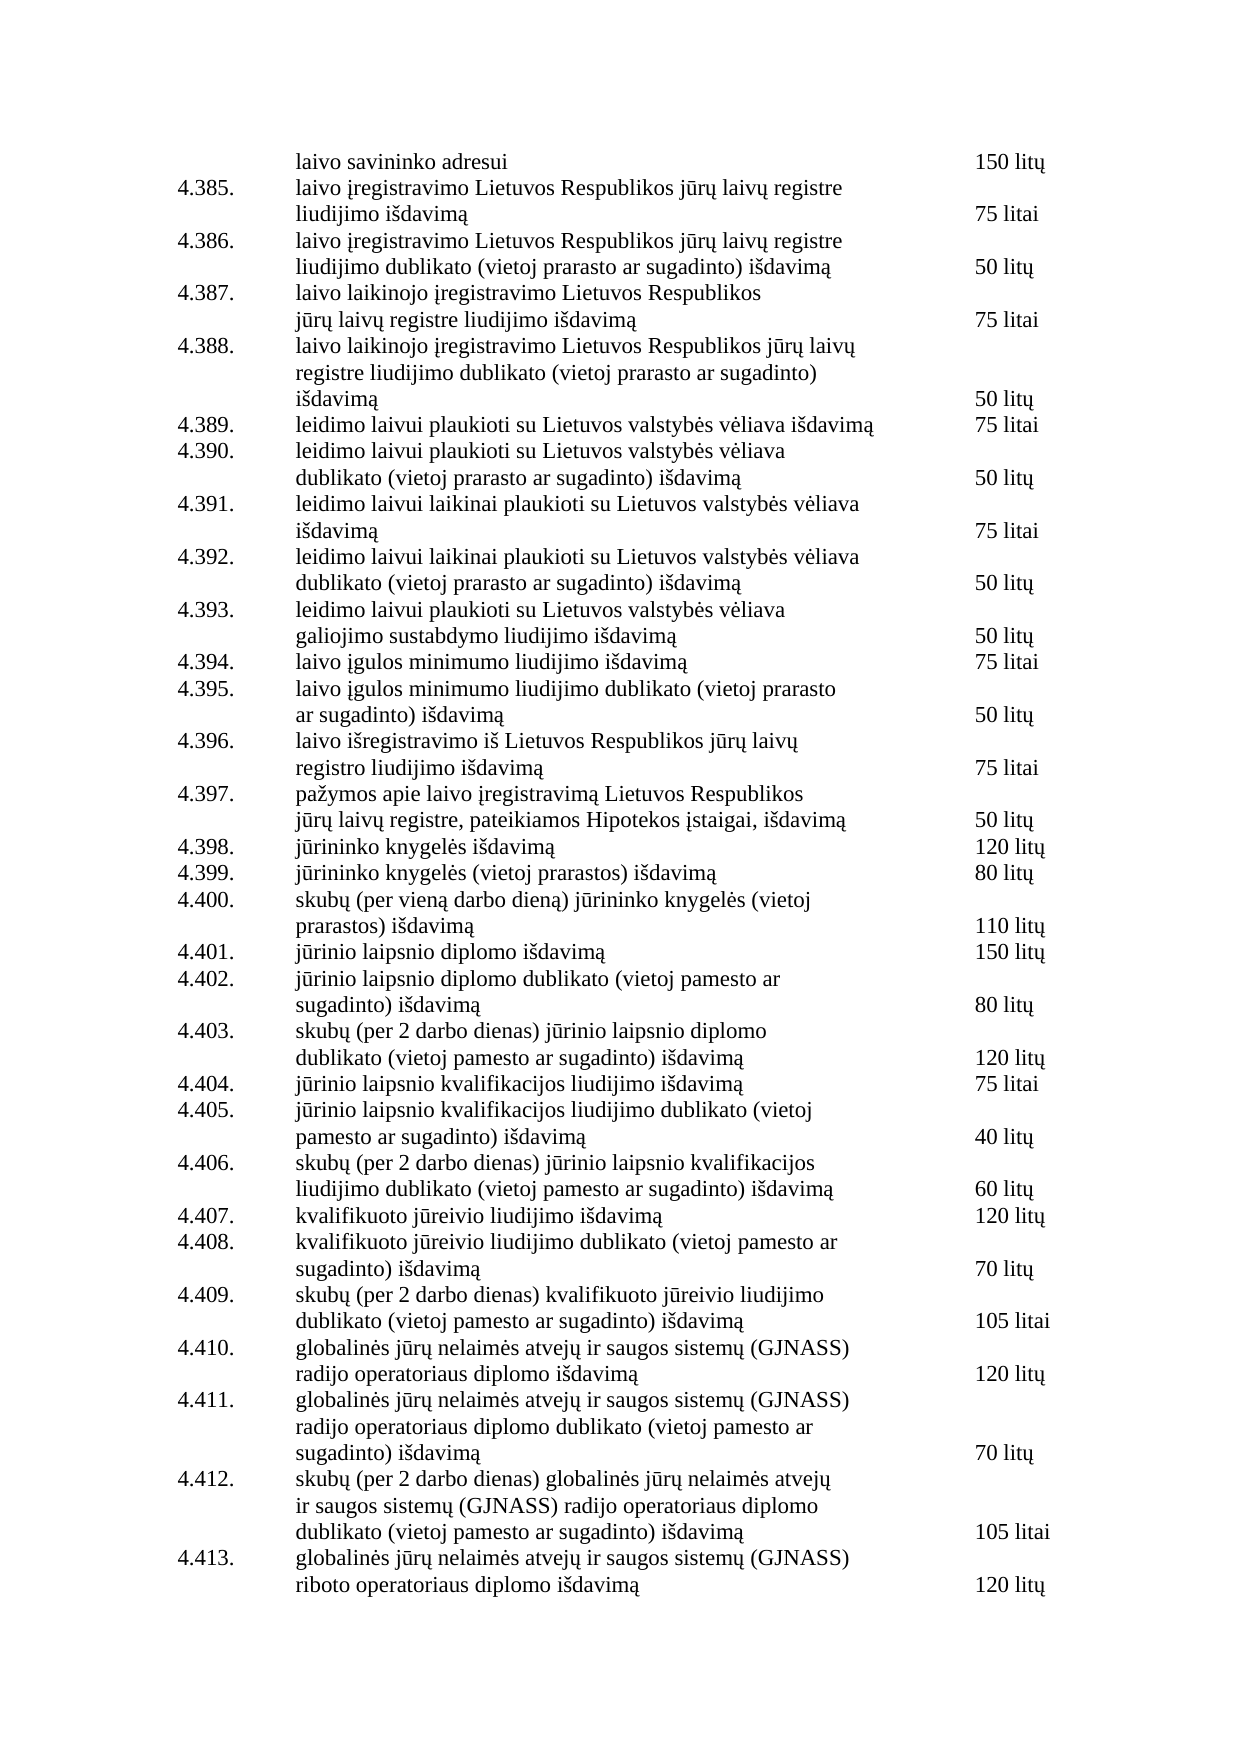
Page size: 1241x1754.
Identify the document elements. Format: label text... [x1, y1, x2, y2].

text sugadinto) išdavimą 70 litų [177, 1439, 1122, 1465]
text ir saugos sistemų (GJNASS) radijo operatoriaus diplomo [177, 1492, 1122, 1518]
text išdavimą 75 litai [177, 517, 1122, 543]
text laivo savininko adresui 150 litų [177, 148, 1122, 174]
text jūrų laivų registre, pateikiamos Hipotekos įstaigai, išdavimą 50 litų [177, 807, 1122, 833]
text registre liudijimo dublikato (vietoj prarasto ar sugadinto) [177, 358, 1122, 385]
text 4.393. leidimo laivui plaukioti su Lietuvos valstybės vėliava [177, 596, 1122, 622]
text liudijimo dublikato (vietoj prarasto ar sugadinto) išdavimą 50 litų [177, 253, 1122, 279]
text dublikato (vietoj prarasto ar sugadinto) išdavimą 50 litų [177, 569, 1122, 596]
text 4.386. laivo įregistravimo Lietuvos Respublikos jūrų laivų registre [177, 227, 1122, 253]
text 4.403. skubų (per 2 darbo dienas) jūrinio laipsnio diplomo [177, 1017, 1122, 1044]
text 4.387. laivo laikinojo įregistravimo Lietuvos Respublikos [177, 279, 1122, 306]
text 4.396. laivo išregistravimo iš Lietuvos Respublikos jūrų laivų [177, 727, 1122, 754]
text 4.404. jūrinio laipsnio kvalifikacijos liudijimo išdavimą 75 litai [177, 1070, 1122, 1096]
text dublikato (vietoj pamesto ar sugadinto) išdavimą 105 litai [177, 1307, 1122, 1334]
text 4.400. skubų (per vieną darbo dieną) jūrininko knygelės (vietoj [177, 886, 1122, 912]
text 4.408. kvalifikuoto jūreivio liudijimo dublikato (vietoj pamesto ar [177, 1228, 1122, 1254]
text dublikato (vietoj pamesto ar sugadinto) išdavimą 105 litai [177, 1518, 1122, 1544]
text išdavimą 50 litų [177, 385, 1122, 411]
text dublikato (vietoj prarasto ar sugadinto) išdavimą 50 litų [177, 464, 1122, 490]
text liudijimo dublikato (vietoj pamesto ar sugadinto) išdavimą 60 litų [177, 1176, 1122, 1202]
text ar sugadinto) išdavimą 50 litų [177, 701, 1122, 727]
text registro liudijimo išdavimą 75 litai [177, 754, 1122, 780]
text 4.398. jūrininko knygelės išdavimą 120 litų [177, 833, 1122, 859]
text 4.409. skubų (per 2 darbo dienas) kvalifikuoto jūreivio liudijimo [177, 1281, 1122, 1307]
text liudijimo išdavimą 75 litai [177, 200, 1122, 227]
text 4.410. globalinės jūrų nelaimės atvejų ir saugos sistemų (GJNASS) [177, 1334, 1122, 1360]
text prarastos) išdavimą 110 litų [177, 912, 1122, 938]
text 4.402. jūrinio laipsnio diplomo dublikato (vietoj pamesto ar [177, 965, 1122, 991]
text 4.395. laivo įgulos minimumo liudijimo dublikato (vietoj prarasto [177, 675, 1122, 701]
text riboto operatoriaus diplomo išdavimą 120 litų [177, 1571, 1122, 1597]
text 4.390. leidimo laivui plaukioti su Lietuvos valstybės vėliava [177, 438, 1122, 464]
text 4.405. jūrinio laipsnio kvalifikacijos liudijimo dublikato (vietoj [177, 1096, 1122, 1123]
text 4.385. laivo įregistravimo Lietuvos Respublikos jūrų laivų registre [177, 174, 1122, 200]
text jūrų laivų registre liudijimo išdavimą 75 litai [177, 306, 1122, 332]
text 4.401. jūrinio laipsnio diplomo išdavimą 150 litų [177, 938, 1122, 965]
text 4.389. leidimo laivui plaukioti su Lietuvos valstybės vėliava išdavimą 75 litai [177, 411, 1122, 438]
text radijo operatoriaus diplomo išdavimą 120 litų [177, 1360, 1122, 1386]
text 4.394. laivo įgulos minimumo liudijimo išdavimą 75 litai [177, 648, 1122, 675]
text 4.388. laivo laikinojo įregistravimo Lietuvos Respublikos jūrų laivų [177, 332, 1122, 358]
text pamesto ar sugadinto) išdavimą 40 litų [177, 1123, 1122, 1149]
text sugadinto) išdavimą 70 litų [177, 1254, 1122, 1281]
text 4.392. leidimo laivui laikinai plaukioti su Lietuvos valstybės vėliava [177, 543, 1122, 569]
text galiojimo sustabdymo liudijimo išdavimą 50 litų [177, 622, 1122, 648]
text 4.397. pažymos apie laivo įregistravimą Lietuvos Respublikos [177, 780, 1122, 807]
text 4.407. kvalifikuoto jūreivio liudijimo išdavimą 120 litų [177, 1202, 1122, 1228]
text dublikato (vietoj pamesto ar sugadinto) išdavimą 120 litų [177, 1044, 1122, 1070]
text 4.412. skubų (per 2 darbo dienas) globalinės jūrų nelaimės atvejų [177, 1465, 1122, 1492]
text 4.406. skubų (per 2 darbo dienas) jūrinio laipsnio kvalifikacijos [177, 1149, 1122, 1176]
text 4.411. globalinės jūrų nelaimės atvejų ir saugos sistemų (GJNASS) [177, 1386, 1122, 1413]
text 4.399. jūrininko knygelės (vietoj prarastos) išdavimą 80 litų [177, 859, 1122, 886]
text sugadinto) išdavimą 80 litų [177, 991, 1122, 1017]
text 4.413. globalinės jūrų nelaimės atvejų ir saugos sistemų (GJNASS) [177, 1544, 1122, 1571]
text 4.391. leidimo laivui laikinai plaukioti su Lietuvos valstybės vėliava [177, 490, 1122, 517]
text radijo operatoriaus diplomo dublikato (vietoj pamesto ar [177, 1413, 1122, 1439]
